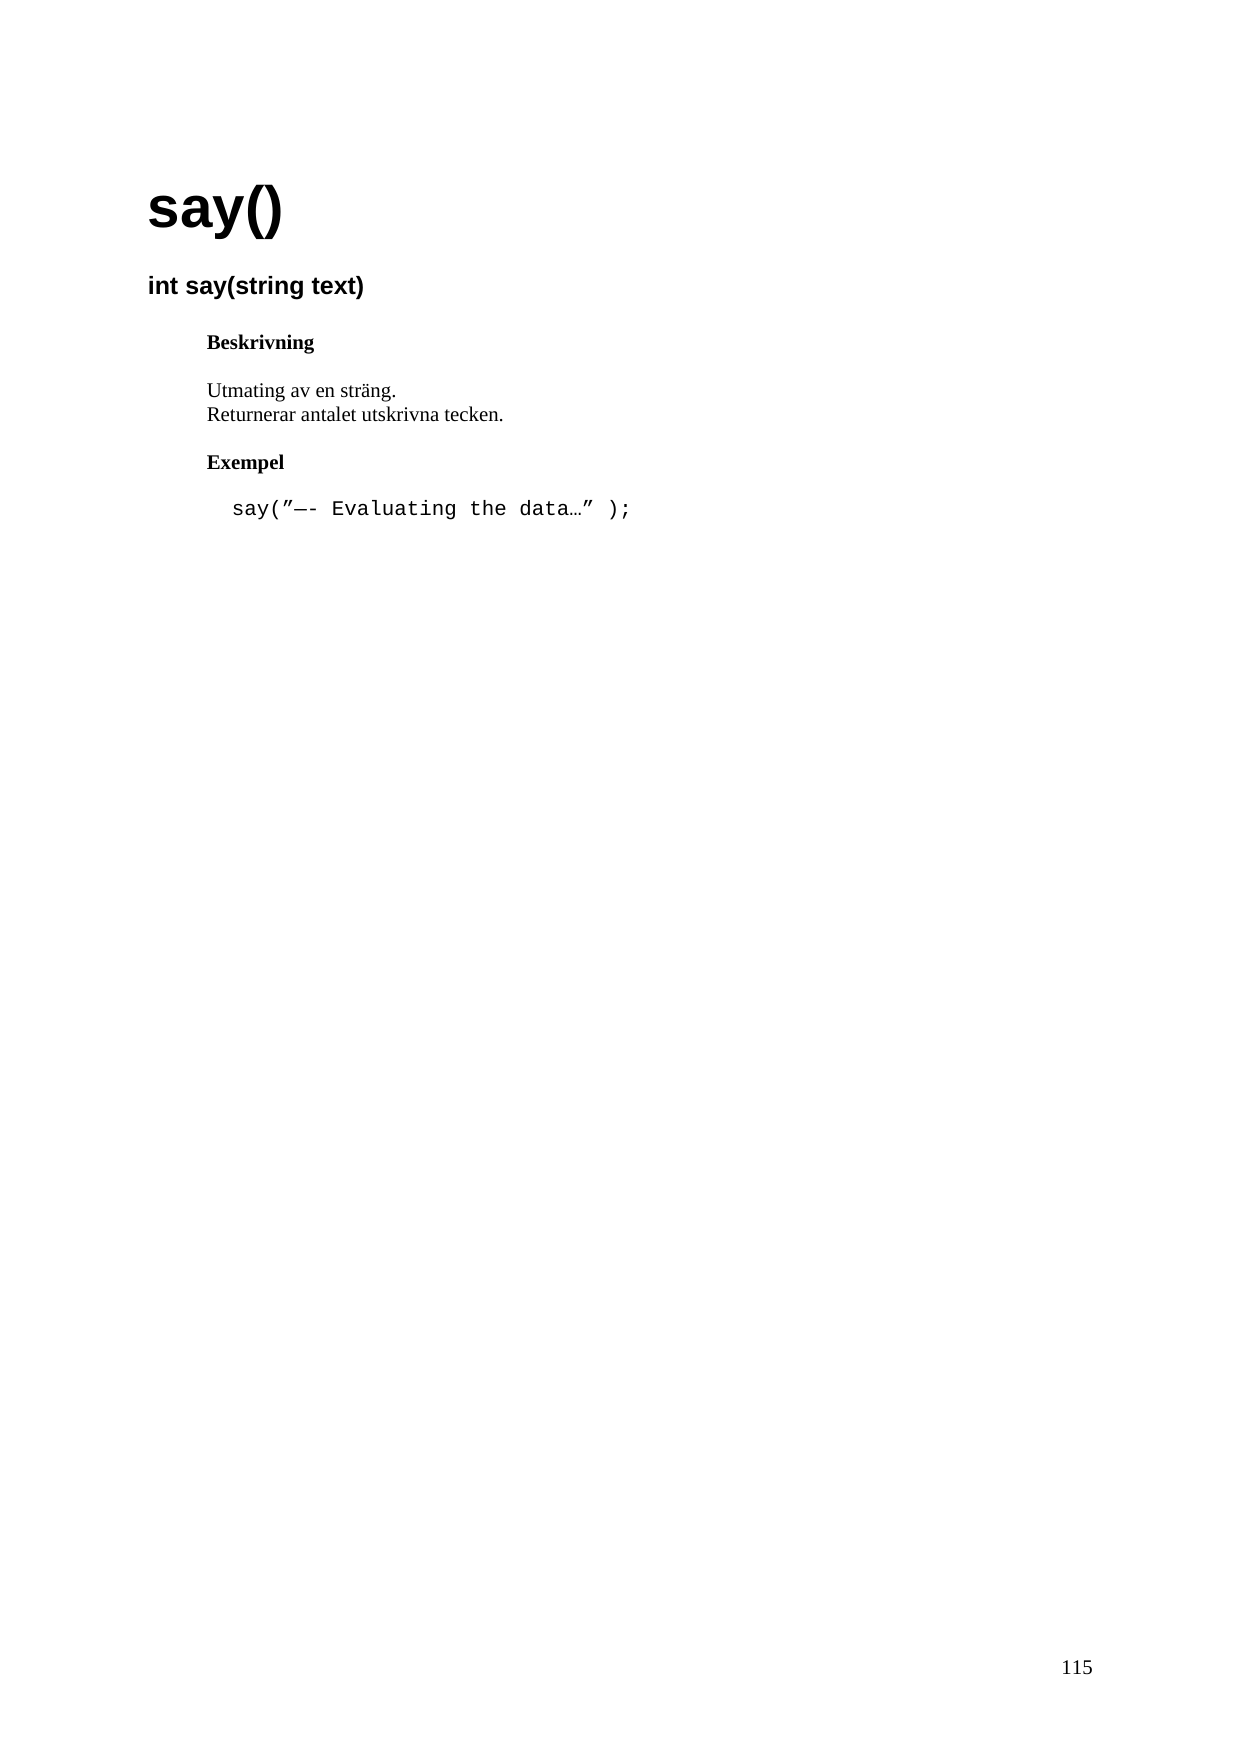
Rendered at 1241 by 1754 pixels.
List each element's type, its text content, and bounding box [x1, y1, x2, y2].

text say(”—- Evaluating the data…” ); [207, 498, 1093, 522]
text Returnerar antalet utskrivna tecken. [207, 402, 1093, 426]
text Utmating av en sträng. [207, 378, 1093, 402]
subtitle say() [148, 173, 1093, 240]
text Exempel [207, 450, 1093, 474]
text Beskrivning [207, 330, 1093, 354]
subtitle int say(string text) [148, 271, 1093, 300]
